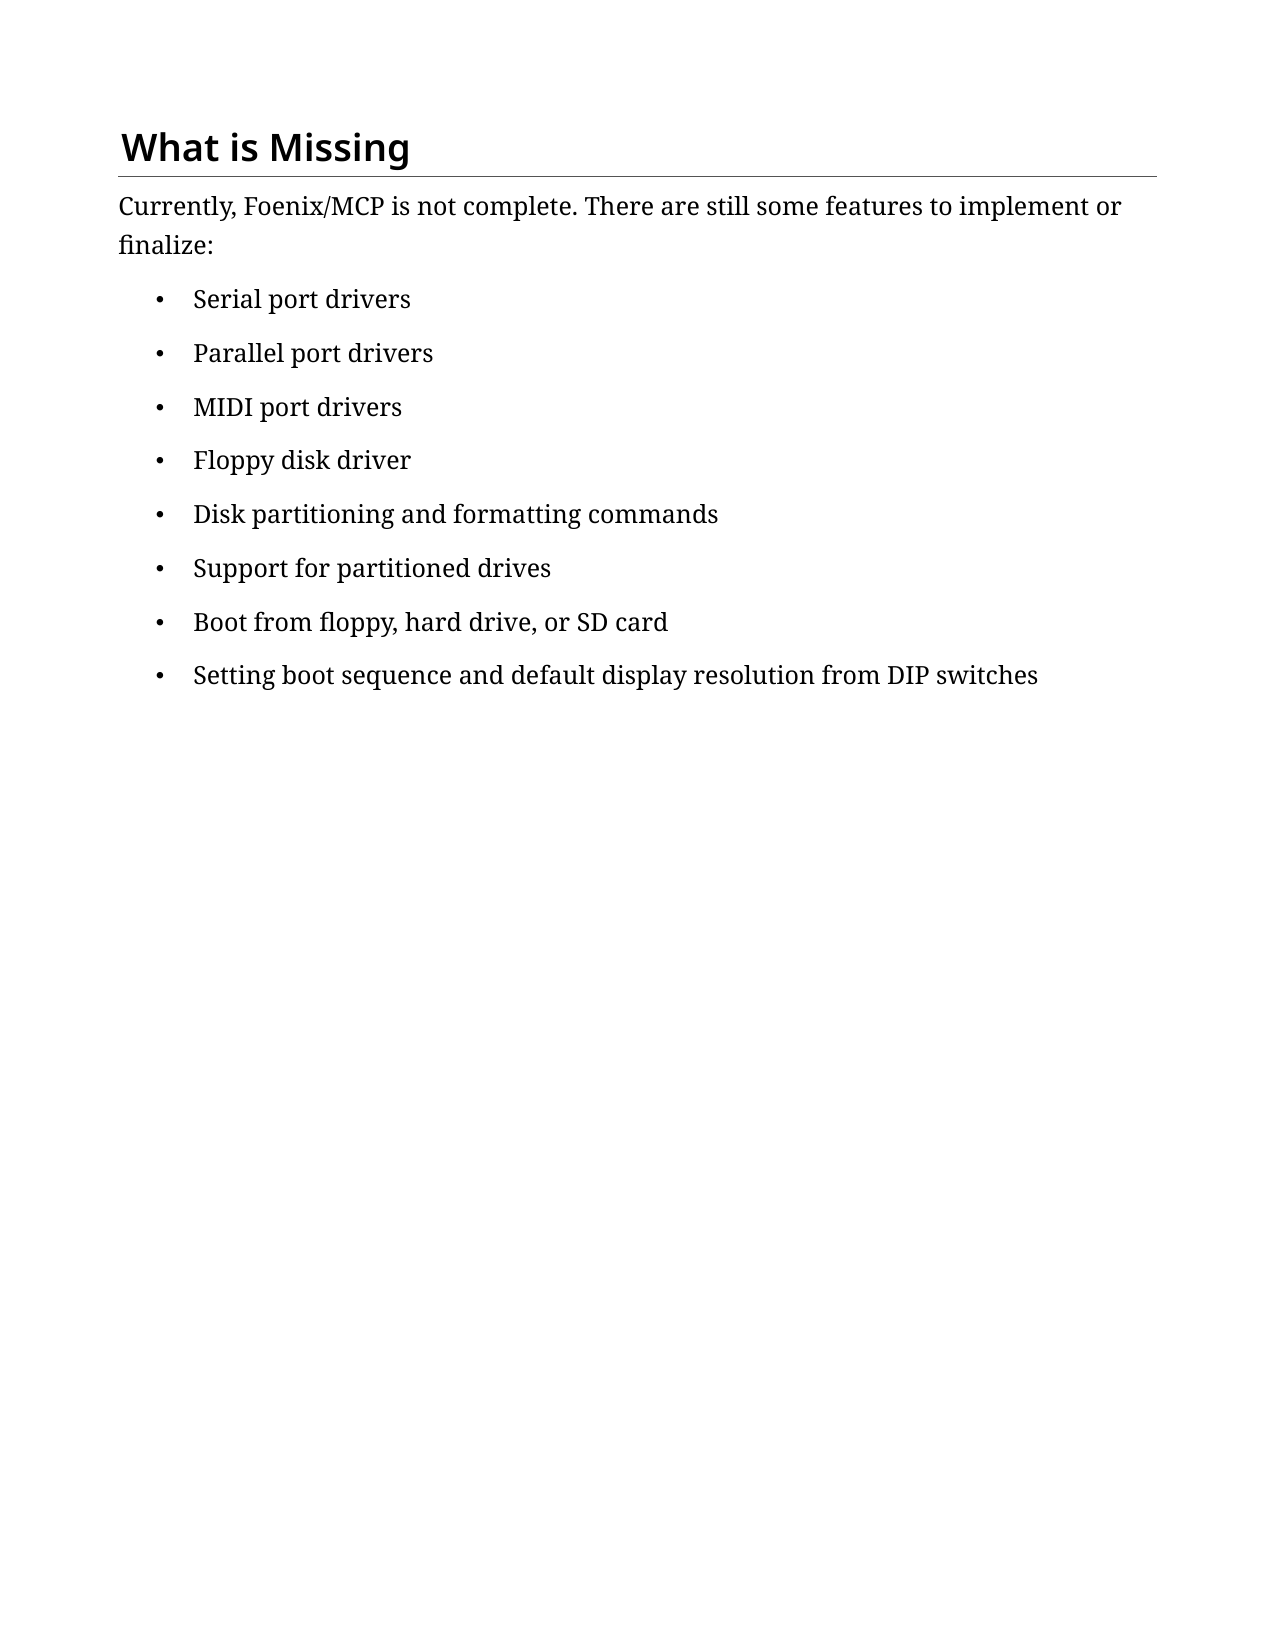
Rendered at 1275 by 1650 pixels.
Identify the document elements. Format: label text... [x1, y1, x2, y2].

list Floppy disk driver [156, 443, 1157, 477]
list Boot from floppy, hard drive, or SD card [156, 604, 1157, 638]
list MIDI port drivers [156, 389, 1157, 423]
subtitle What is Missing [118, 118, 1157, 176]
list Parallel port drivers [156, 335, 1157, 369]
list Serial port drivers [156, 282, 1157, 316]
list Setting boot sequence and default display resolution from DIP switches [156, 658, 1157, 692]
text Currently, Foenix/MCP is not complete. There are still some features to implement or finalize: [118, 189, 1157, 262]
list Disk partitioning and formatting commands [156, 497, 1157, 531]
list Support for partitioned drives [156, 550, 1157, 584]
